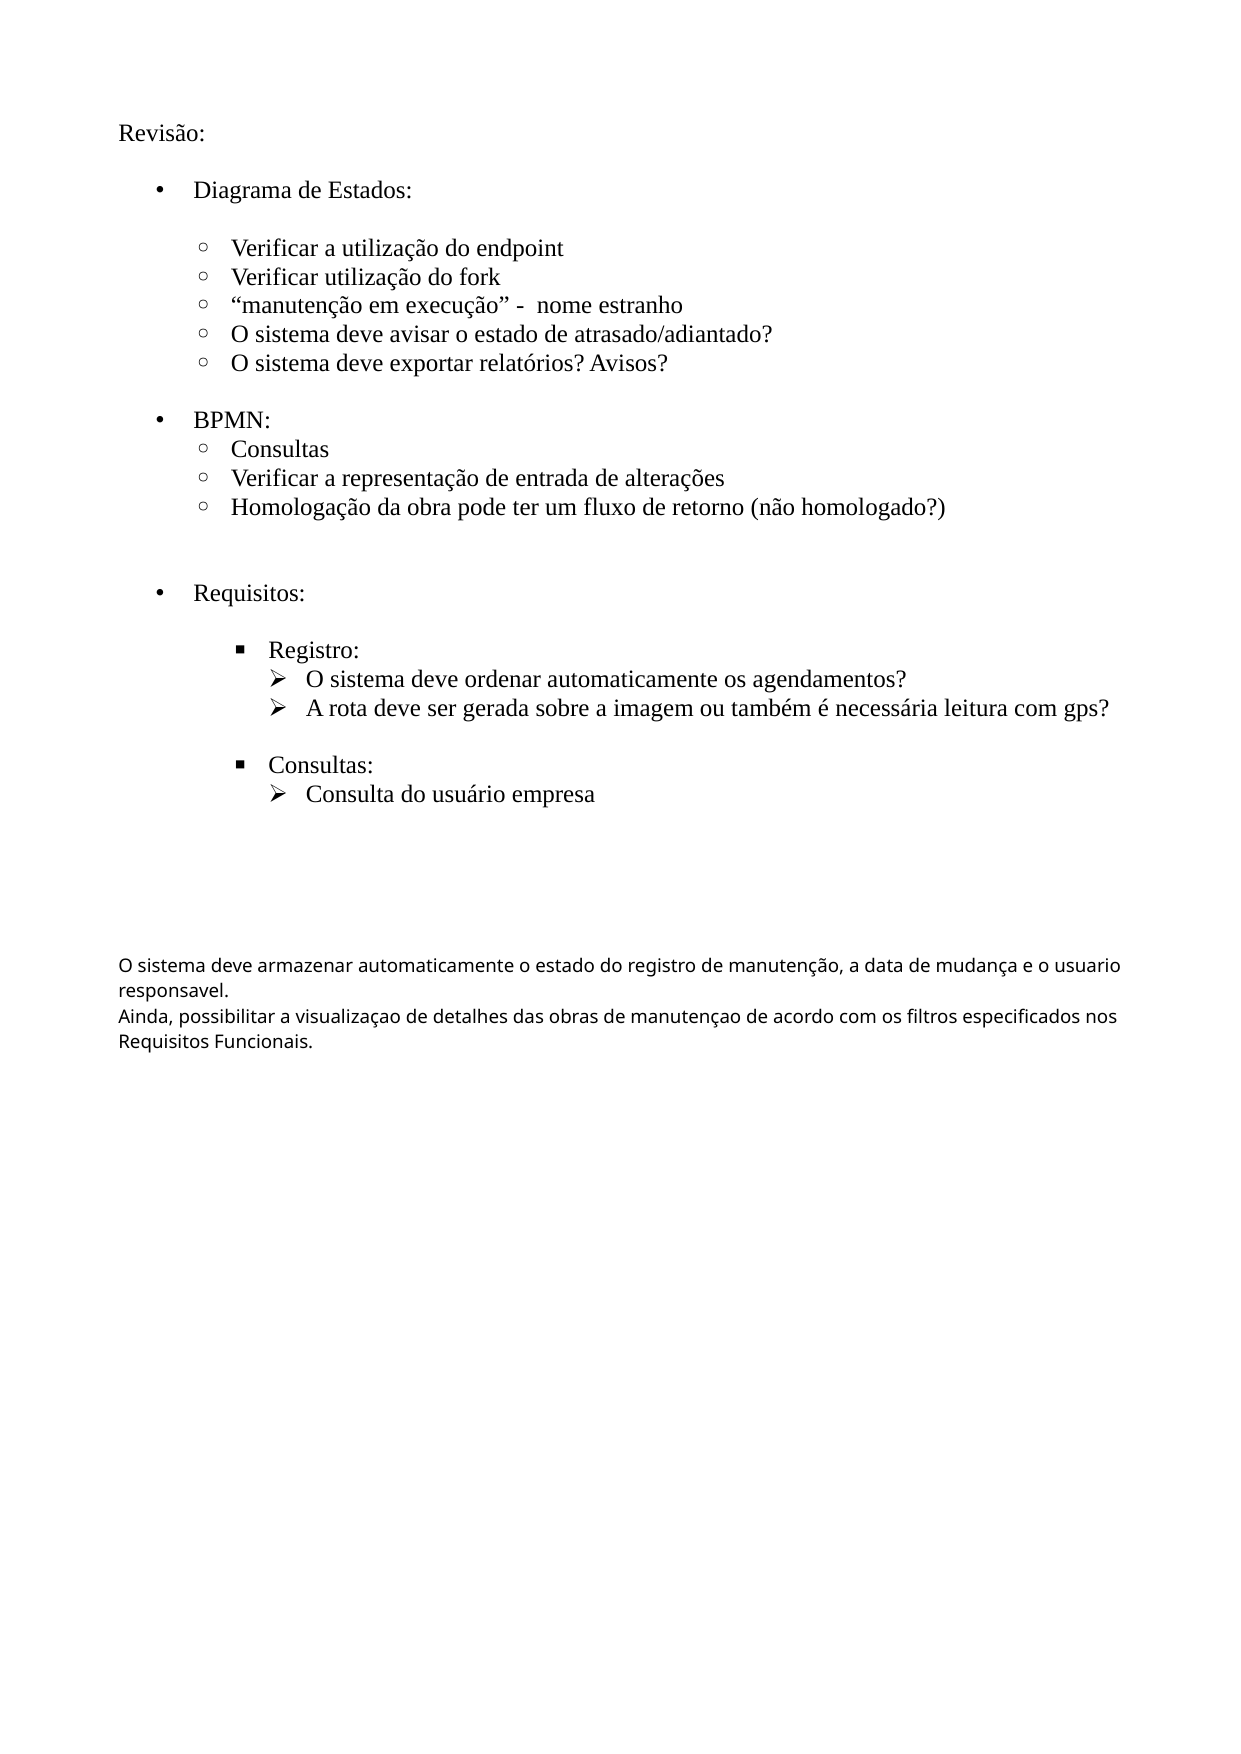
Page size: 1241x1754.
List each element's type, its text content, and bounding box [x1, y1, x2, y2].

text O sistema deve armazenar automaticamente o estado do registro de manutenção, a data de mudança e o usuario responsavel. [118, 952, 1122, 1003]
list Consulta do usuário empresa [268, 779, 1122, 808]
list A rota deve ser gerada sobre a imagem ou também é necessária leitura com gps? [268, 693, 1122, 722]
list O sistema deve avisar o estado de atrasado/adiantado? [193, 319, 1122, 348]
list O sistema deve ordenar automaticamente os agendamentos? [268, 664, 1122, 693]
list Registro: [231, 636, 1122, 664]
list “manutenção em execução” - nome estranho [193, 291, 1122, 319]
list BPMN: [156, 406, 1122, 434]
text Ainda, possibilitar a visualizaçao de detalhes das obras de manutençao de acordo com os filtros especificados nos Requisitos Funcionais. [118, 1003, 1122, 1054]
list Verificar a utilização do endpoint [193, 233, 1122, 262]
list Consultas [193, 434, 1122, 463]
list O sistema deve exportar relatórios? Avisos? [193, 348, 1122, 377]
list Requisitos: [156, 578, 1122, 607]
list Diagrama de Estados: [156, 176, 1122, 204]
list Homologação da obra pode ter um fluxo de retorno (não homologado?) [193, 492, 1122, 521]
text Revisão: [118, 118, 1122, 147]
list Verificar utilização do fork [193, 262, 1122, 291]
list Consultas: [231, 751, 1122, 779]
list Verificar a representação de entrada de alterações [193, 463, 1122, 492]
